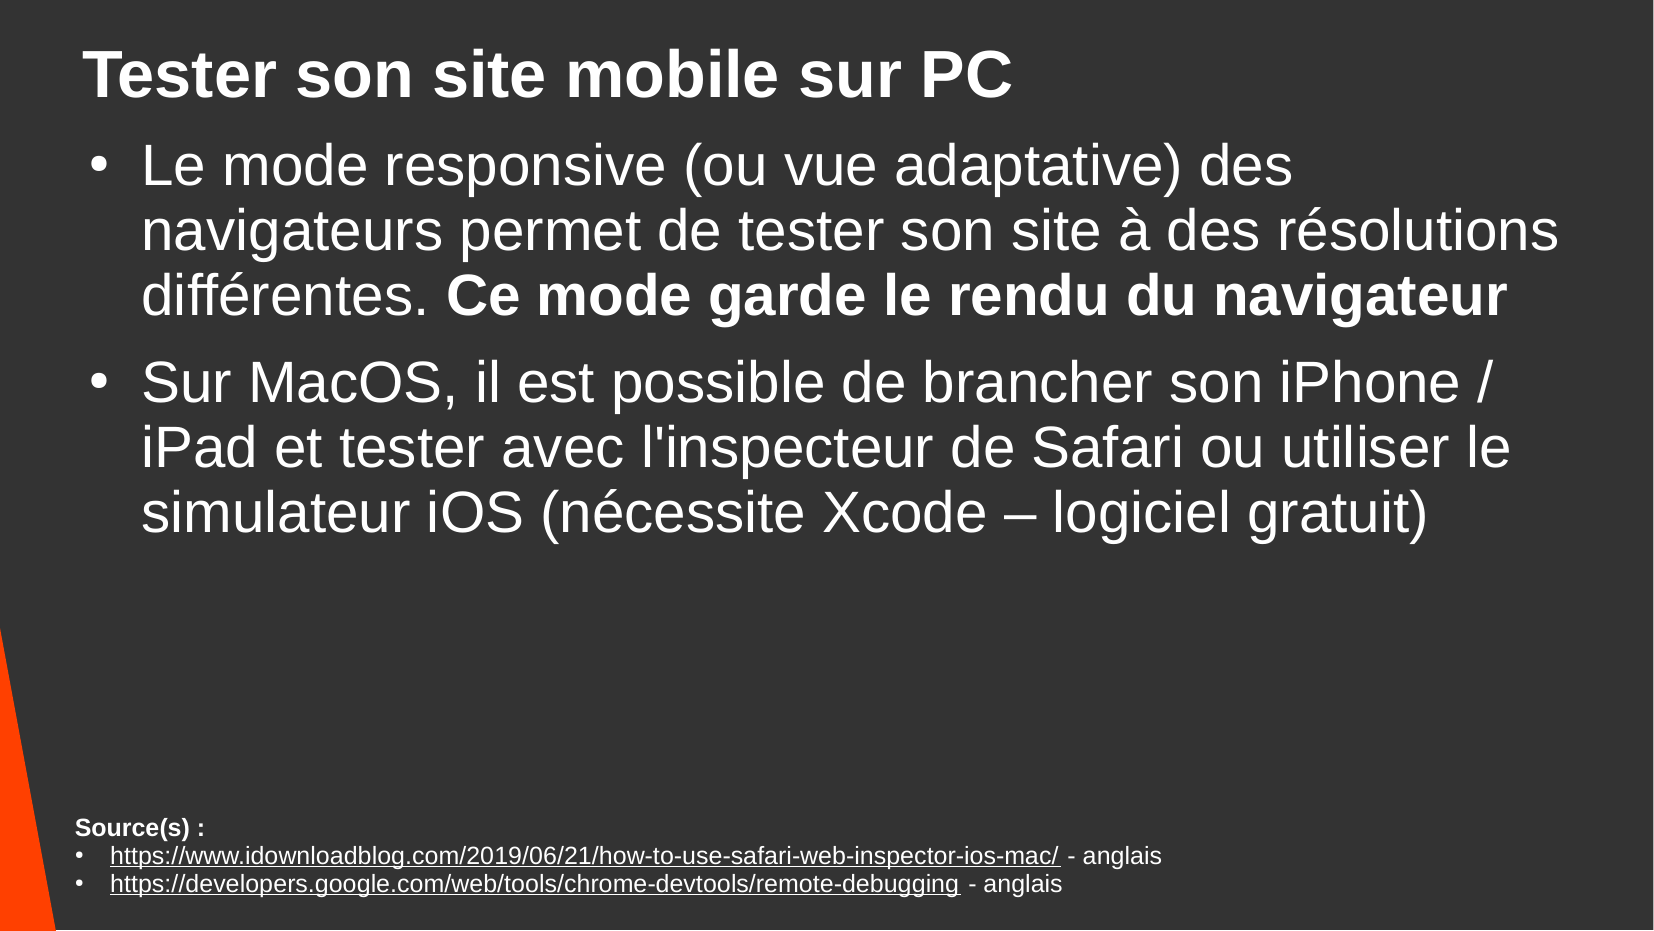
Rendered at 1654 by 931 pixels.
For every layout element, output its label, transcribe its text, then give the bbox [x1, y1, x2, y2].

text_box [0, 628, 56, 931]
text_box Source(s) : https://www.idownloadblog.com/2019/06/21/how-to-use-safari-web-inspector-ios-mac/ - anglais https://developers.google.com/web/tools/chrome-devtools/remote-debugging - anglais [60, 806, 1217, 905]
list Le mode responsive (ou vue adaptative) des navigateurs permet de tester son site à des résolutions différentes. Ce mode garde le rendu du navigateur Sur MacOS, il est possible de brancher son iPhone / iPad et tester avec l'inspecteur de Safari ou utiliser le simulateur iOS (nécessite Xcode – logiciel gratuit) [70, 132, 1605, 718]
title Tester son site mobile sur PC [82, 37, 1571, 112]
